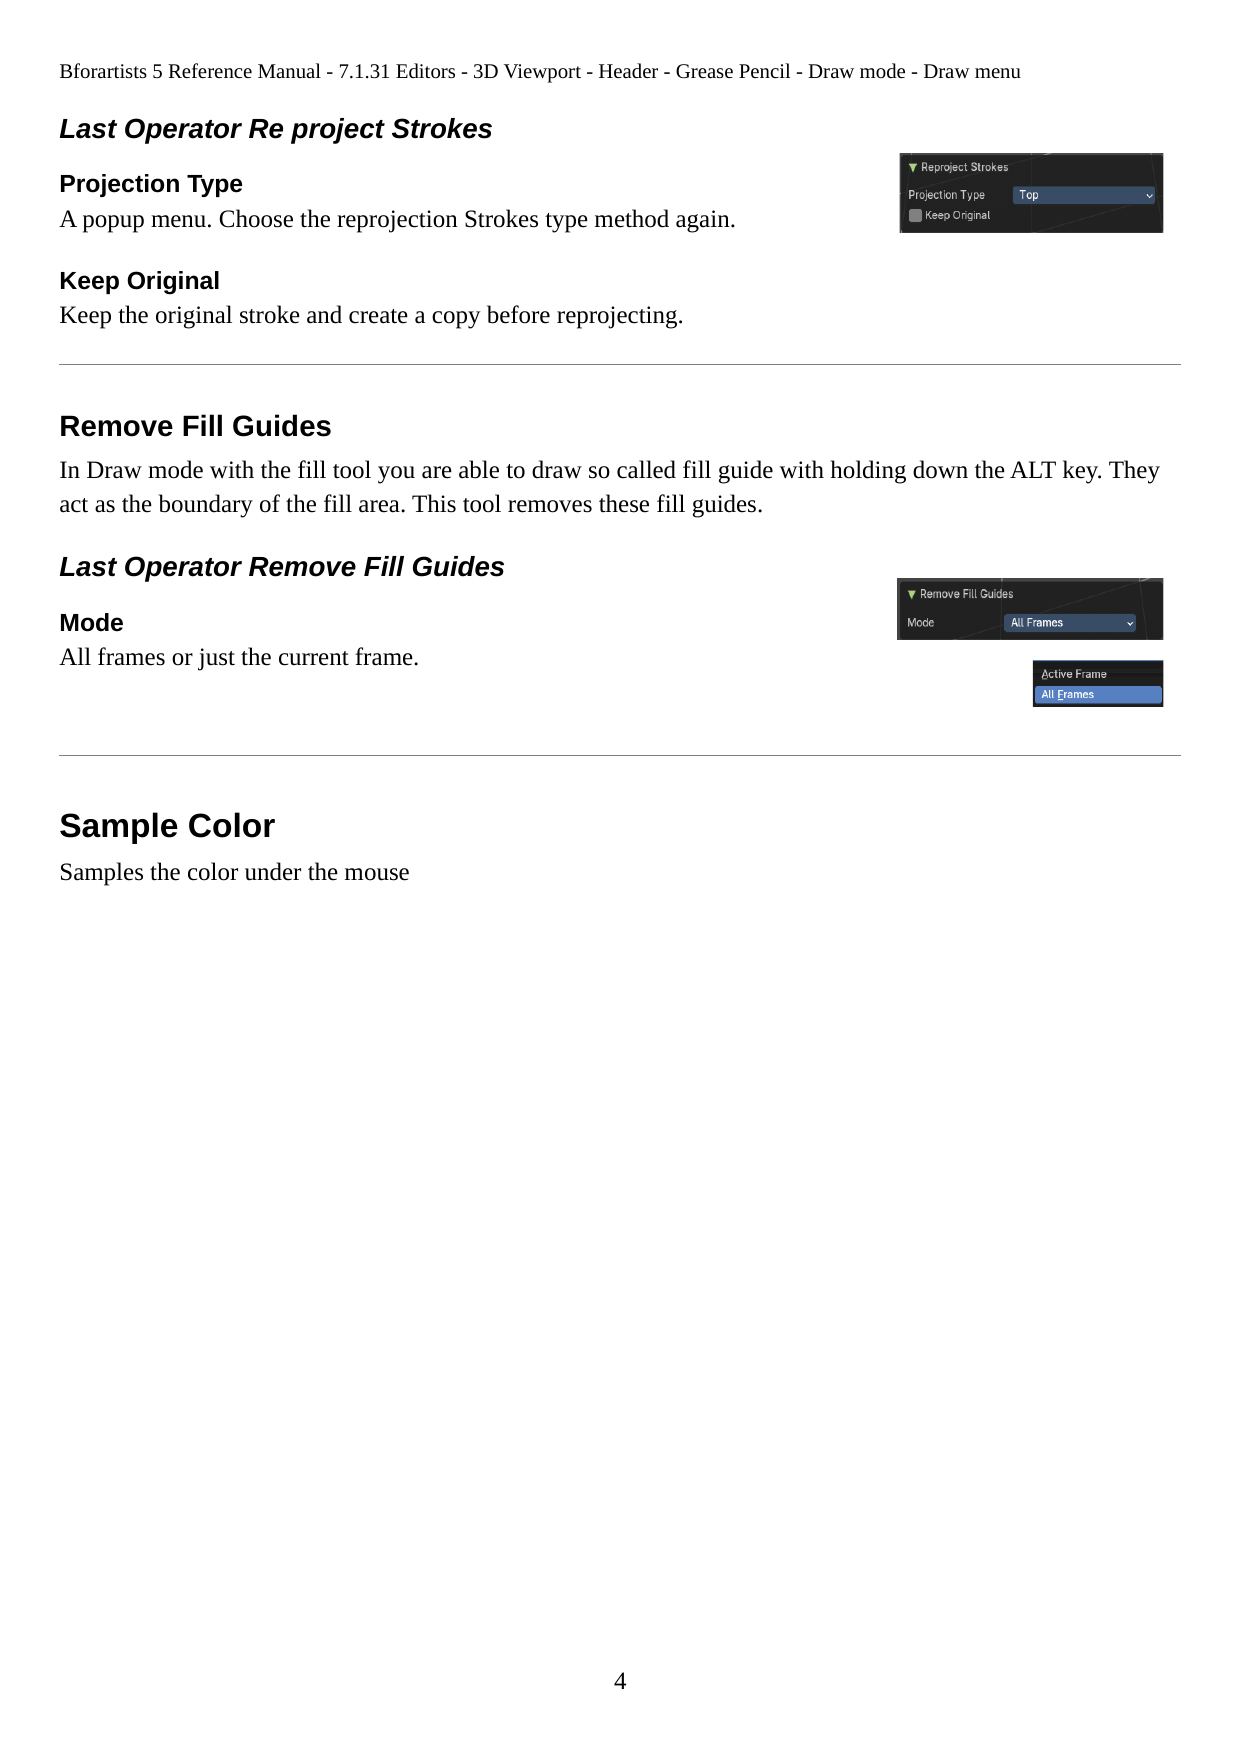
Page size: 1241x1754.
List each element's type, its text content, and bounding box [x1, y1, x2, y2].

subtitle Remove Fill Guides [59, 408, 1181, 442]
subtitle Keep Original [59, 266, 1181, 294]
subtitle [1164, 169, 1181, 198]
subtitle Last Operator Re project Strokes [59, 113, 1181, 144]
picture [897, 578, 1164, 640]
picture [1032, 660, 1164, 707]
text In Draw mode with the fill tool you are able to draw so called fill guide with holding down the ALT key. They act as the boundary of the fill area. This tool removes these fill guides. [59, 455, 1181, 518]
text Keep the original stroke and create a copy before reprojecting. [59, 301, 1181, 329]
text Samples the color under the mouse [59, 857, 1181, 885]
picture [899, 153, 1164, 233]
text A popup menu. Choose the reprojection Strokes type method again. [59, 204, 899, 233]
text All frames or just the current frame. [59, 642, 1181, 671]
subtitle Sample Color [59, 806, 1181, 844]
subtitle Last Operator Remove Fill Guides [59, 551, 1181, 583]
subtitle Mode [59, 608, 897, 636]
subtitle [1164, 608, 1181, 636]
subtitle Projection Type [59, 169, 899, 198]
